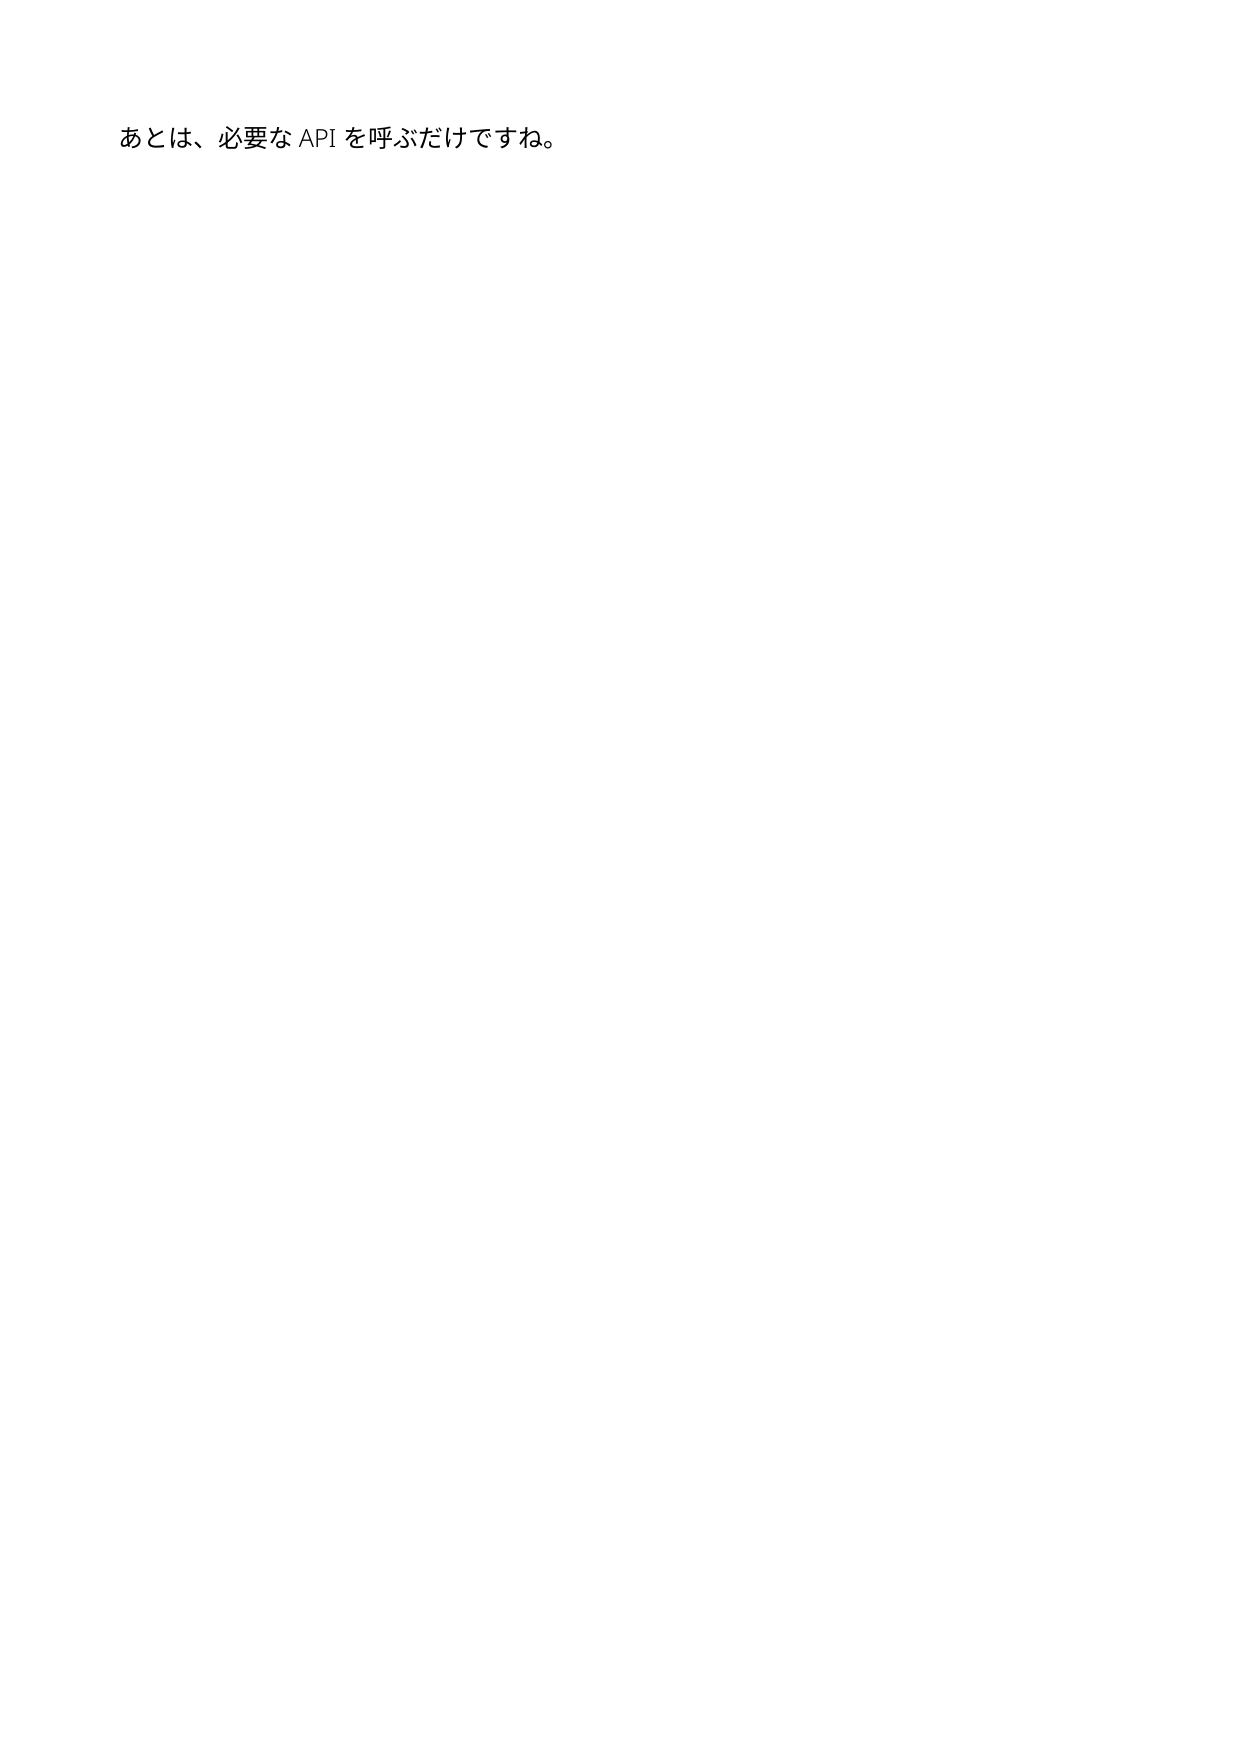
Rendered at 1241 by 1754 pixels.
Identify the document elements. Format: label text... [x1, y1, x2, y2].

text あとは、必要な API を呼ぶだけですね。 [118, 118, 1122, 154]
